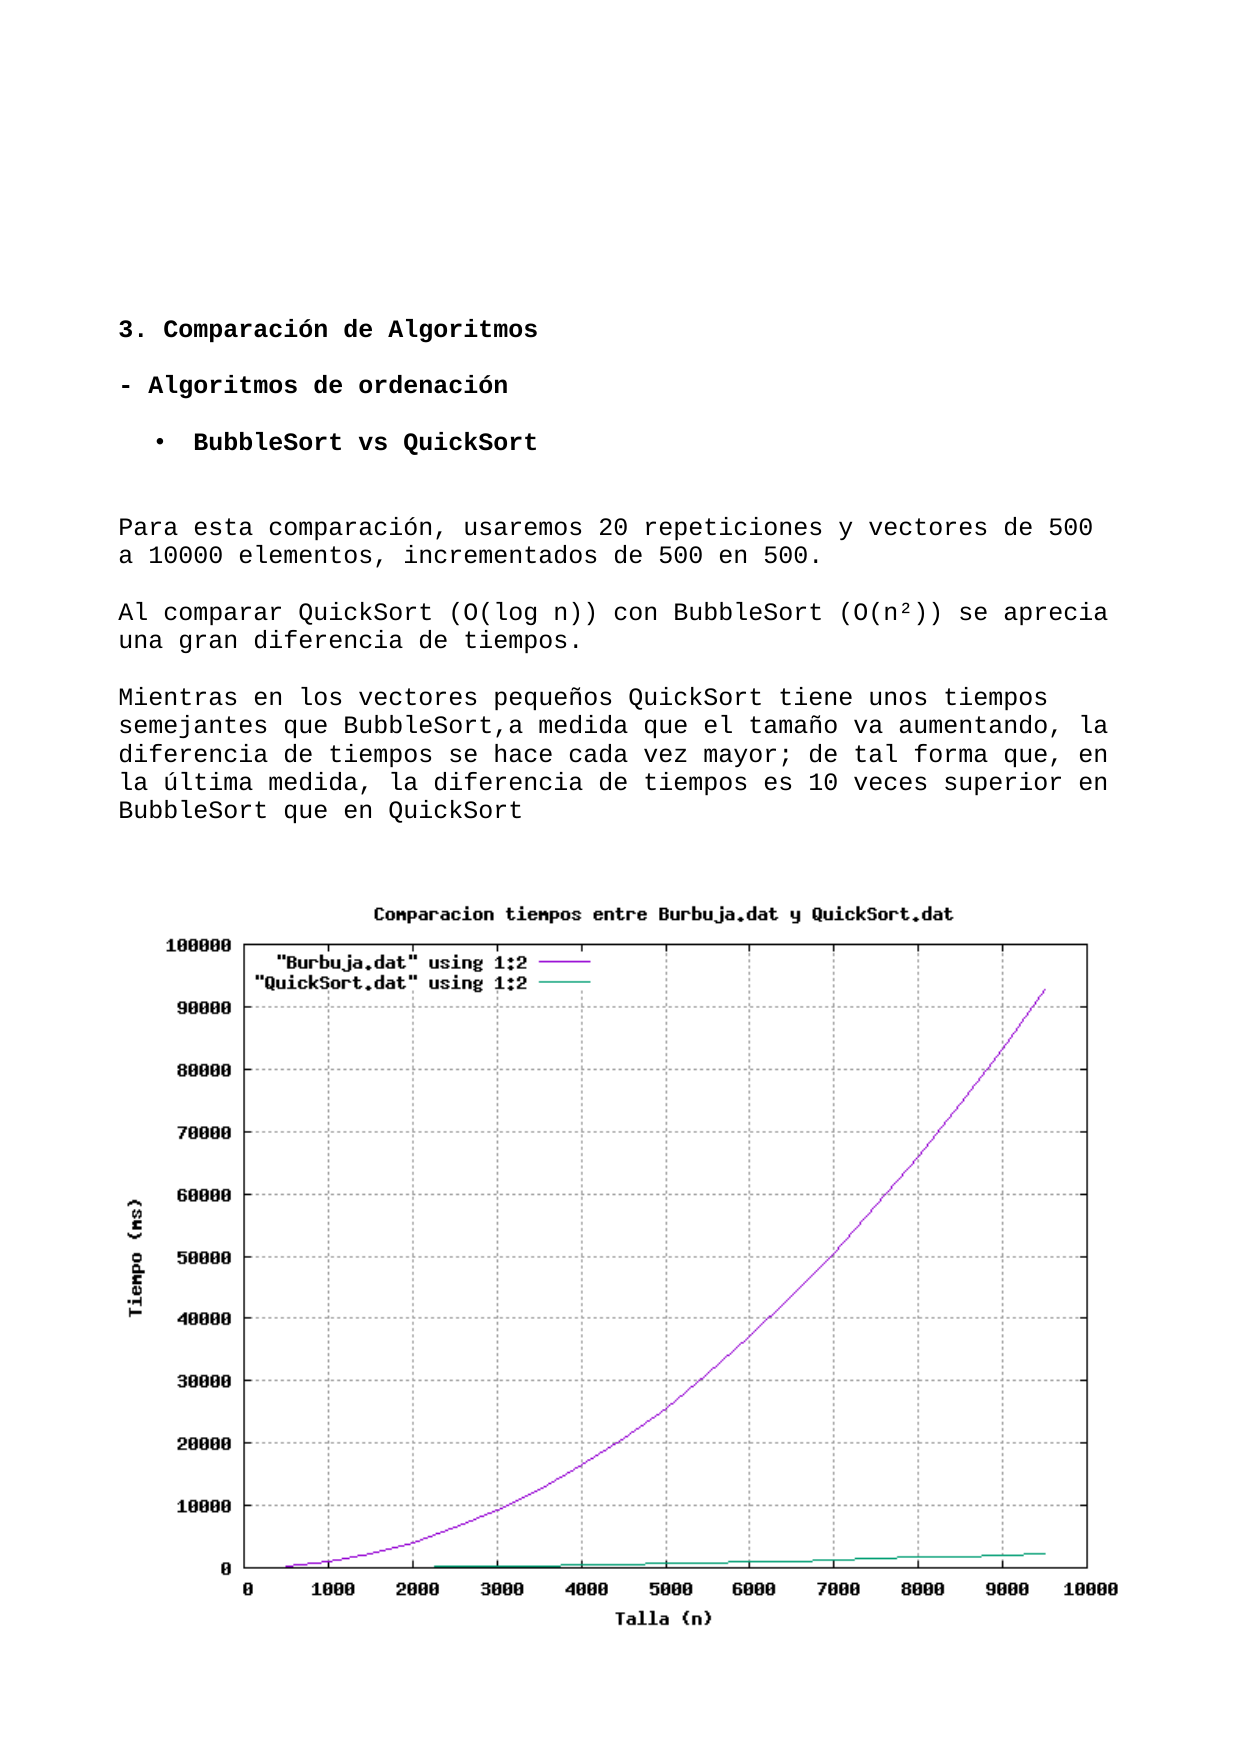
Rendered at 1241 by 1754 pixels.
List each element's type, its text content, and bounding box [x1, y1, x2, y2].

text 3. Comparación de Algoritmos [118, 316, 1123, 345]
list BubbleSort vs QuickSort [156, 430, 1123, 458]
picture [120, 883, 1121, 1633]
text Al comparar QuickSort (O(log n)) con BubbleSort (O(n²)) se aprecia una gran diferencia de tiempos. [118, 600, 1123, 656]
text Para esta comparación, usaremos 20 repeticiones y vectores de 500 a 10000 elementos, incrementados de 500 en 500. [118, 515, 1123, 571]
text Mientras en los vectores pequeños QuickSort tiene unos tiempos semejantes que BubbleSort,a medida que el tamaño va aumentando, la diferencia de tiempos se hace cada vez mayor; de tal forma que, en la última medida, la diferencia de tiempos es 10 veces superior en BubbleSort que en QuickSort [118, 685, 1123, 826]
text - Algoritmos de ordenación [118, 373, 1123, 401]
